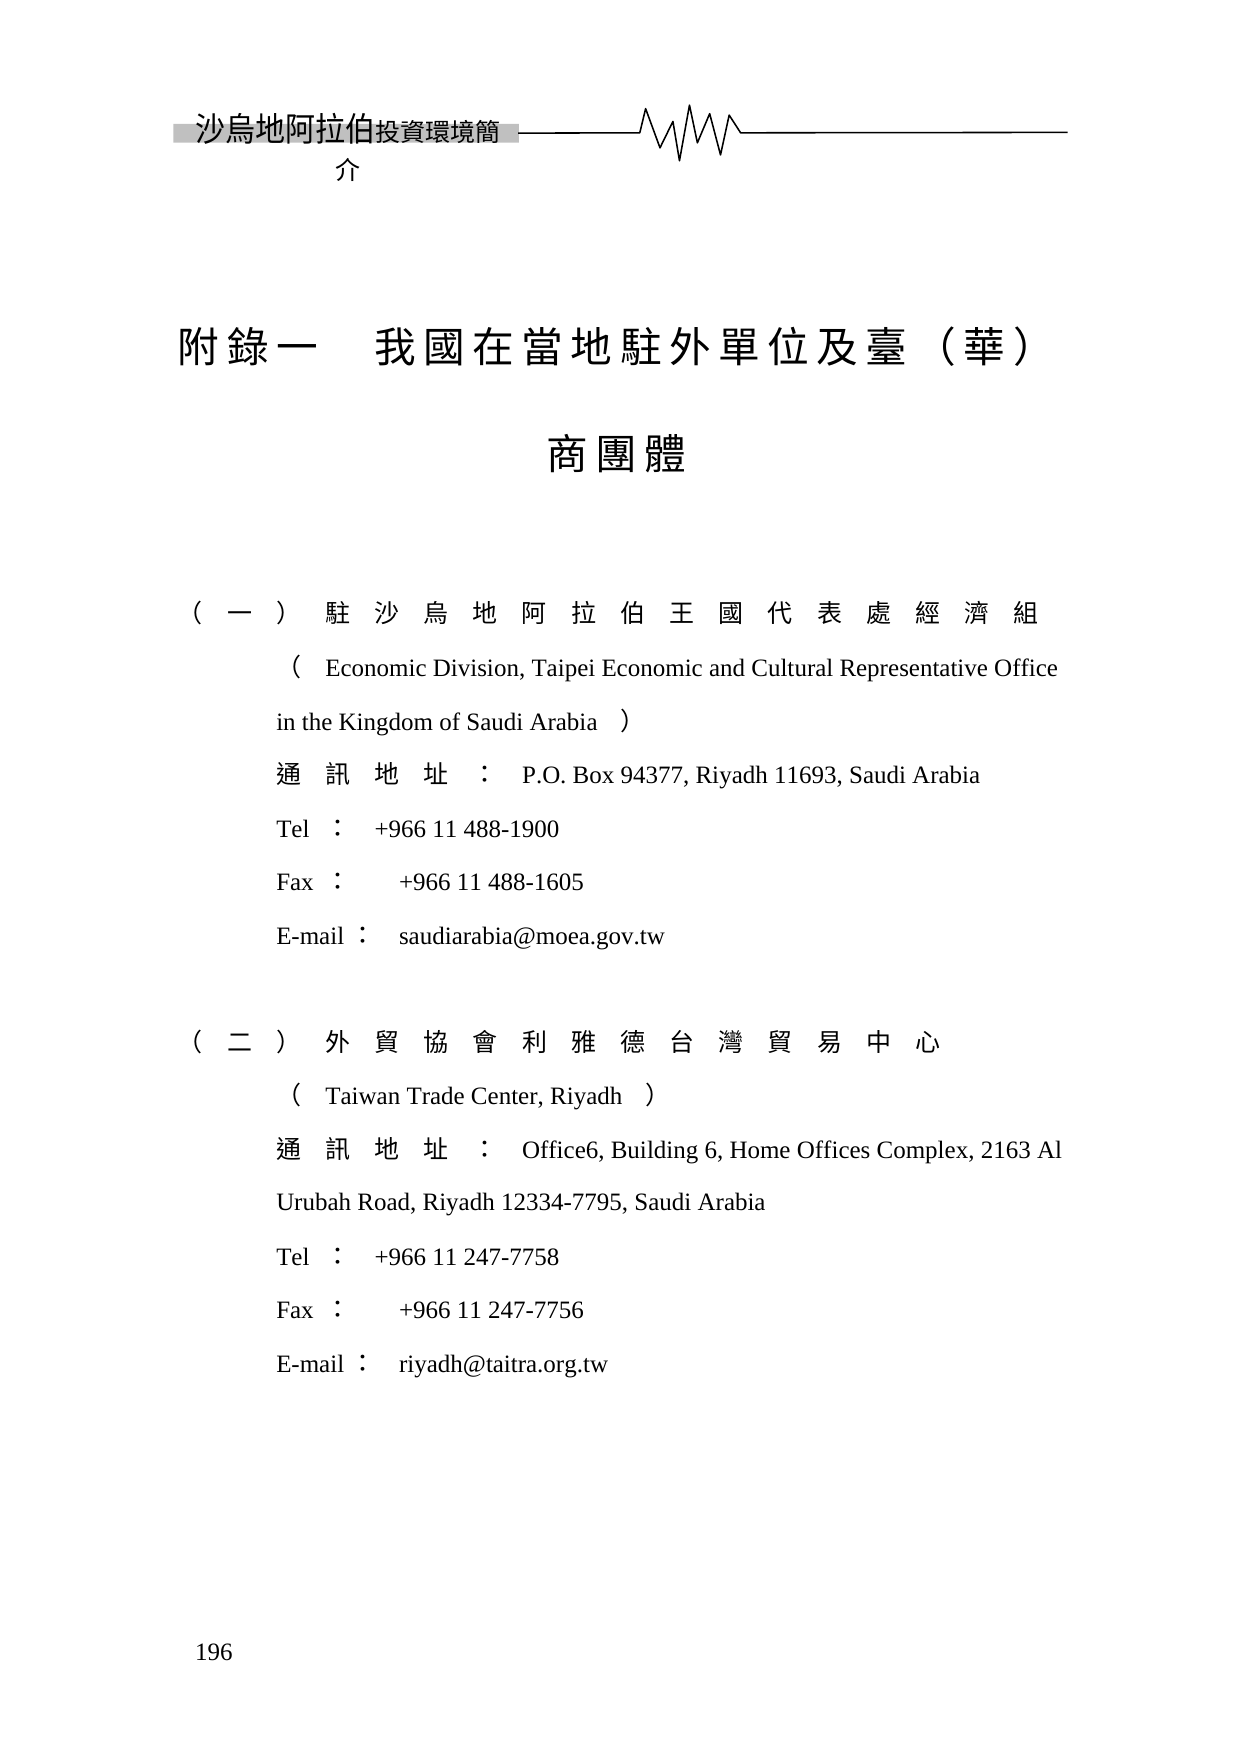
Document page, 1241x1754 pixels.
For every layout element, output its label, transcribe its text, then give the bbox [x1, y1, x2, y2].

text （二）外貿協會利雅德台灣貿易中心（Taiwan Trade Center, Riyadh） [178, 1013, 1063, 1121]
text （一）駐沙烏地阿拉伯王國代表處經濟組（Economic Division, Taipei Economic and Cultural Representative Office in the Kingdom of Saudi Arabia） [178, 585, 1063, 746]
text E-mail：saudiarabia@moea.gov.tw [253, 906, 1063, 960]
text 通訊地址：Office6, Building 6, Home Offices Complex, 2163 Al Urubah Road, Riyadh 12334-7795, Saudi Arabia [253, 1121, 1063, 1228]
text 通訊地址：P.O. Box 94377, Riyadh 11693, Saudi Arabia [253, 746, 1063, 799]
text Tel：+966 11 488-1900 [253, 799, 1063, 853]
text E-mail：riyadh@taitra.org.tw [253, 1335, 1063, 1388]
text Fax： +966 11 247-7756 [253, 1281, 1063, 1335]
text 附錄一 我國在當地駐外單位及臺（華）商團體 [178, 291, 1063, 505]
text Tel：+966 11 247-7758 [253, 1228, 1063, 1281]
text Fax： +966 11 488-1605 [253, 853, 1063, 906]
